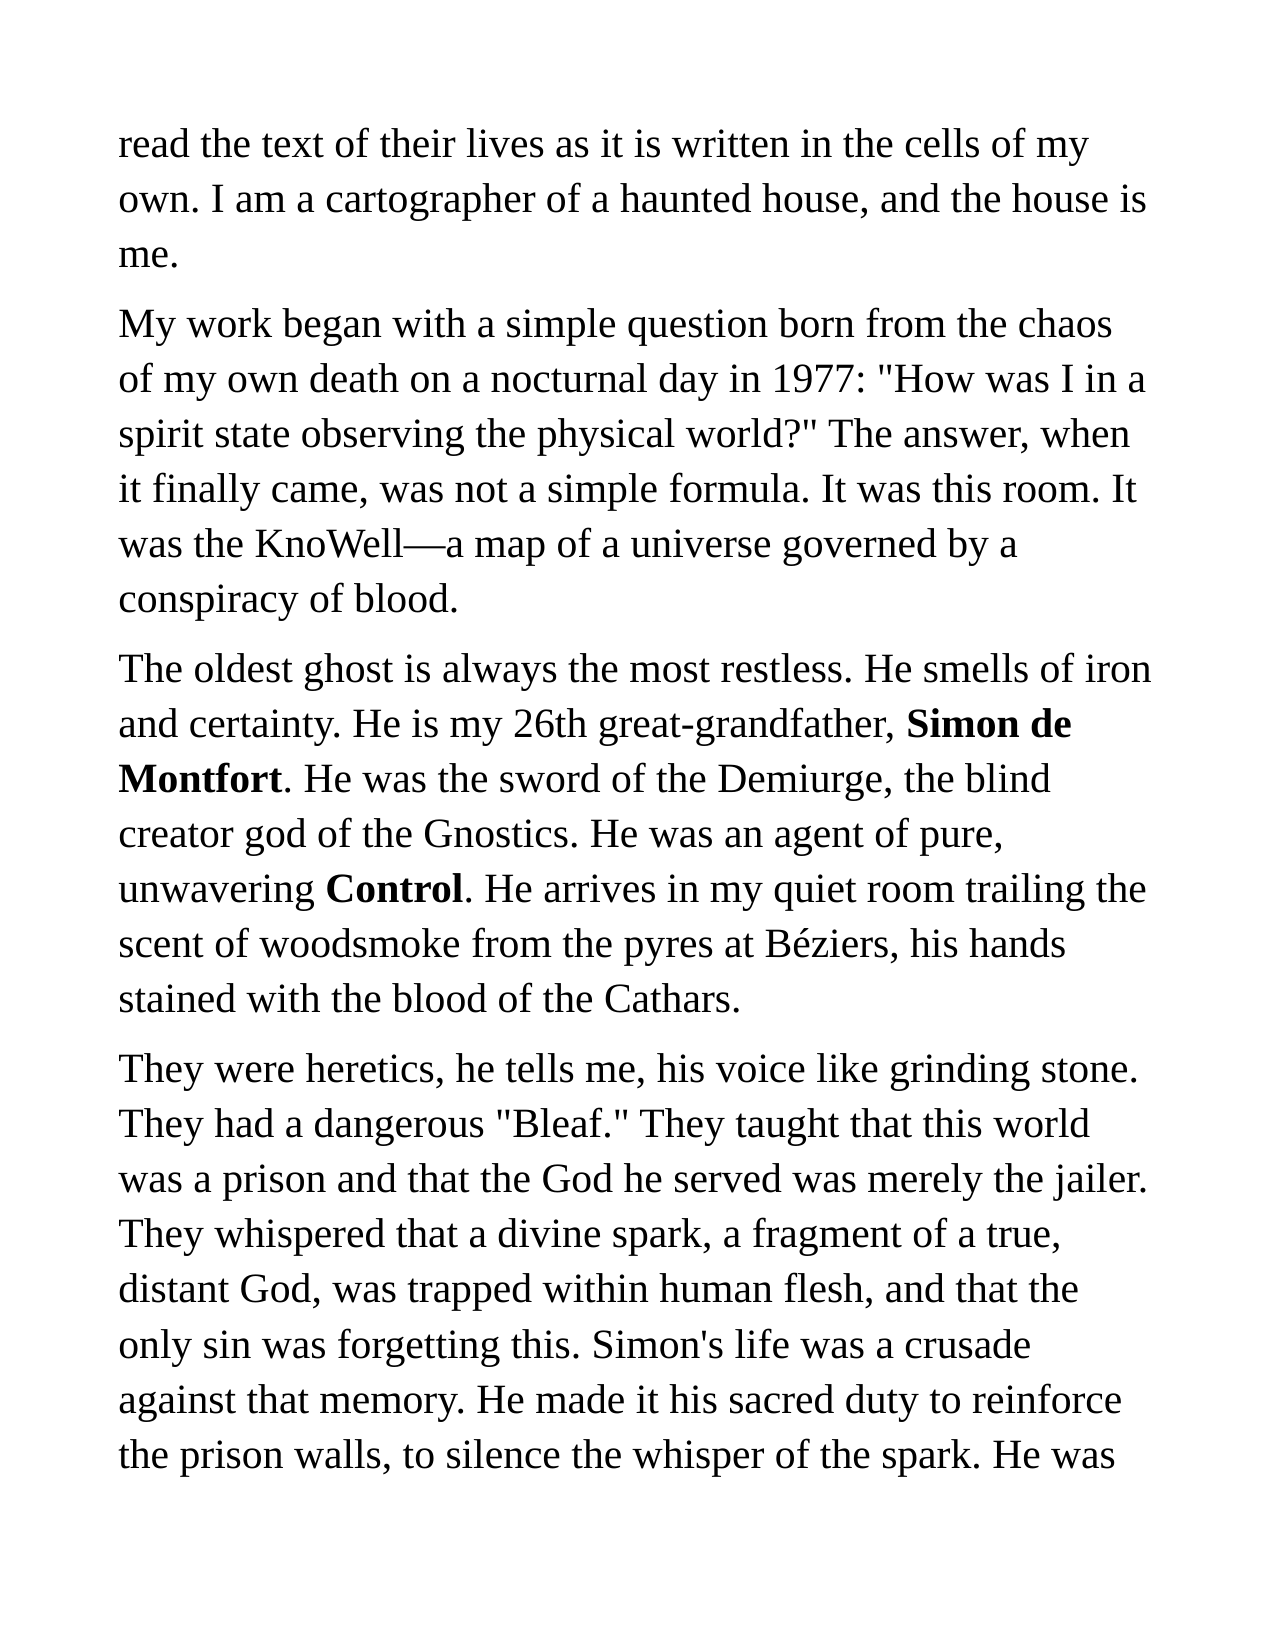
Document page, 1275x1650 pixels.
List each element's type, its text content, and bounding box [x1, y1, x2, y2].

text read the text of their lives as it is written in the cells of my own. I am a cartographer of a haunted house, and the house is me. [118, 118, 1157, 276]
text They were heretics, he tells me, his voice like grinding stone. They had a dangerous "Bleaf." They taught that this world was a prison and that the God he served was merely the jailer. They whispered that a divine spark, a fragment of a true, distant God, was trapped within human flesh, and that the only sin was forgetting this. Simon's life was a crusade against that memory. He made it his sacred duty to reinforce the prison walls, to silence the whisper of the spark. He was [118, 1043, 1157, 1477]
text My work began with a simple question born from the chaos of my own death on a nocturnal day in 1977: "How was I in a spirit state observing the physical world?" The answer, when it finally came, was not a simple formula. It was this room. It was the KnoWell—a map of a universe governed by a conspiracy of blood. [118, 298, 1157, 621]
text The oldest ghost is always the most restless. He smells of iron and certainty. He is my 26th great-grandfather, Simon de Montfort. He was the sword of the Demiurge, the blind creator god of the Gnostics. He was an agent of pure, unwavering Control. He arrives in my quiet room trailing the scent of woodsmoke from the pyres at Béziers, his hands stained with the blood of the Cathars. [118, 643, 1157, 1022]
